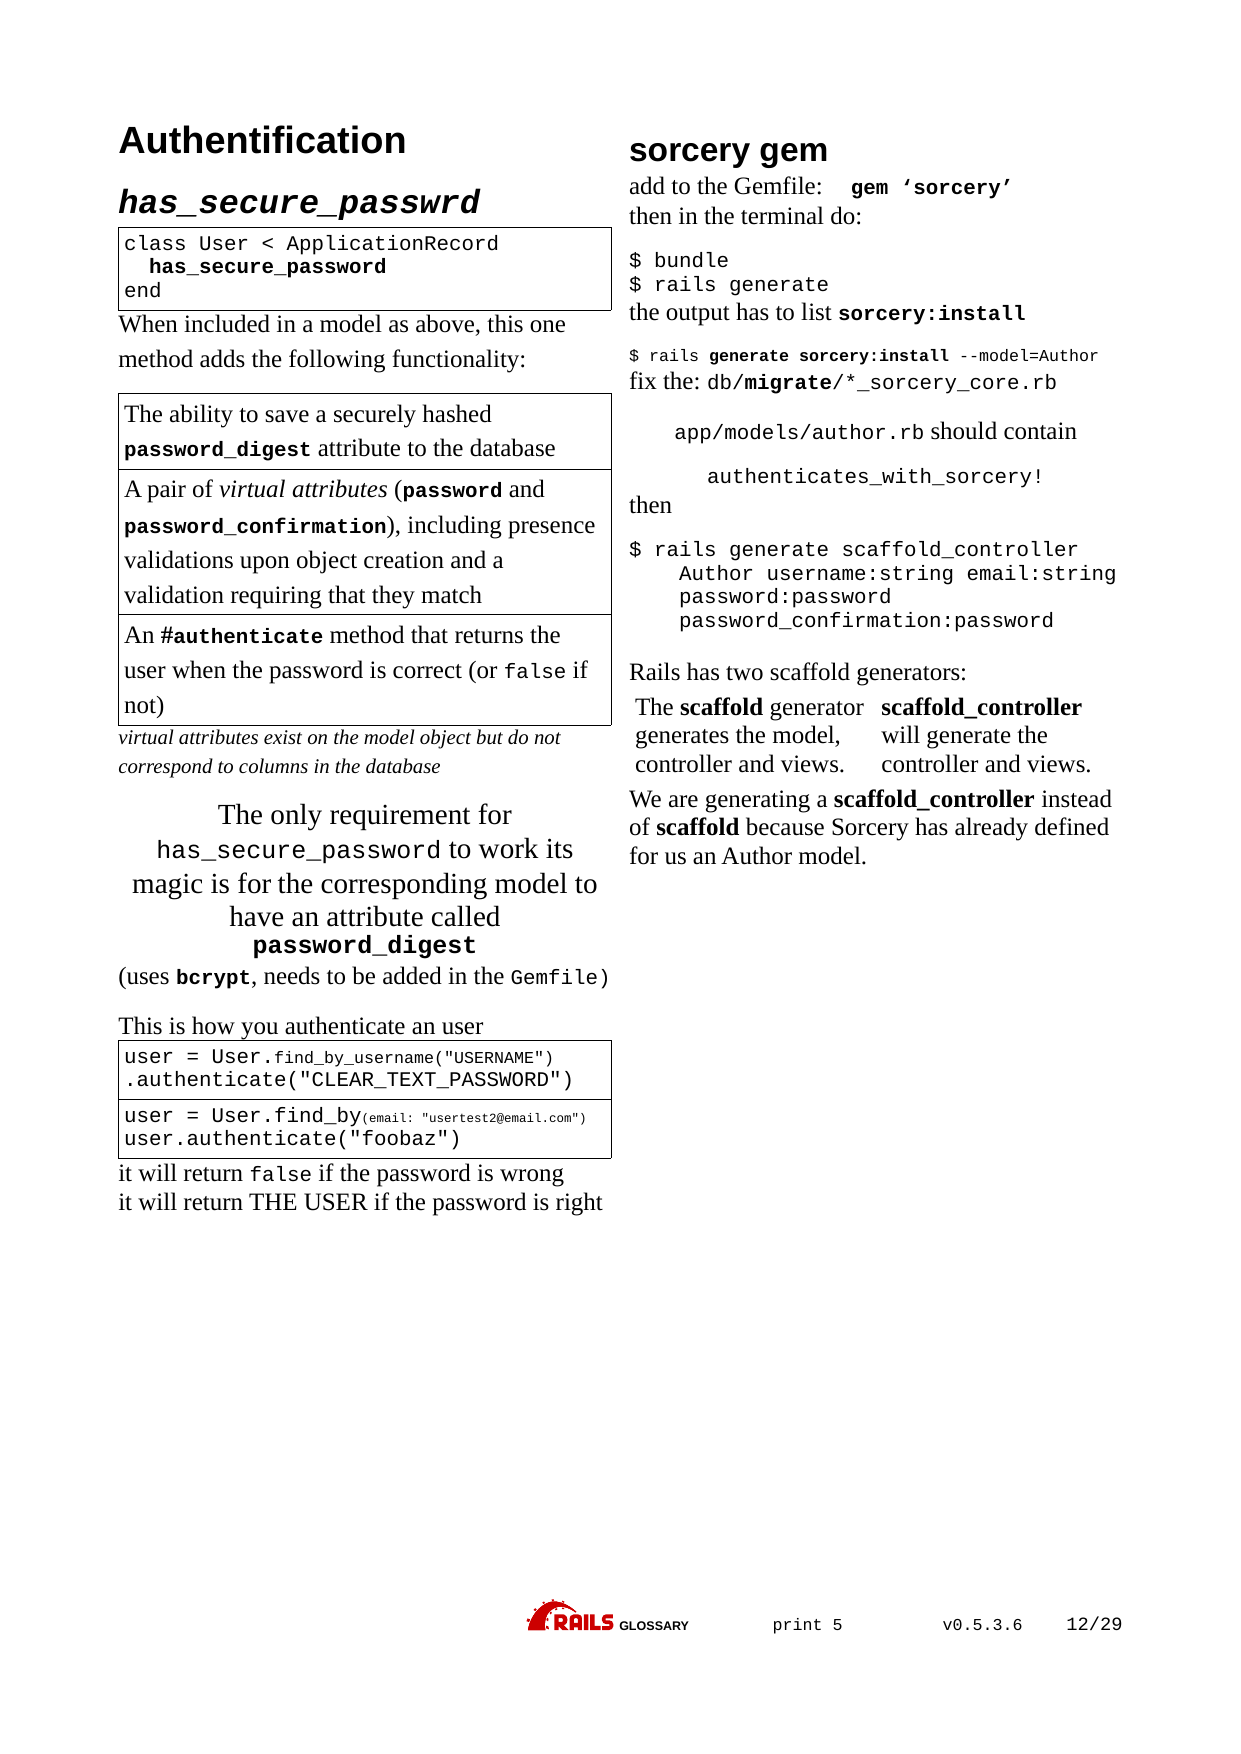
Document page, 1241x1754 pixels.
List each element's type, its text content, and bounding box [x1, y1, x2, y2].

text it will return THE USER if the password is right [118, 1187, 611, 1216]
text When included in a model as above, this one method adds the following functionality: [118, 311, 611, 373]
text $ rails generate sorcery:install --model=Author [629, 347, 1122, 366]
text (uses bcrypt, needs to be added in the Gemfile) [118, 961, 611, 991]
subtitle has_secure_passwrd [118, 186, 611, 224]
text then [629, 490, 1122, 519]
text then in the terminal do: [629, 201, 1122, 230]
text Author username:string email:string [629, 563, 1122, 586]
table_header The ability to save a securely hashed password_digest attribute to the database [119, 394, 611, 469]
text password_confirmation:password [629, 610, 1122, 633]
subtitle sorcery gem [629, 130, 1122, 168]
text This is how you authenticate an user [118, 1011, 611, 1040]
text Rails has two scaffold generators: [629, 657, 1122, 686]
table_cell A pair of virtual attributes (password and password_confirmation), including presence validations upon object creation and a validation requiring that they match [119, 470, 611, 614]
subtitle Authentification [118, 118, 611, 162]
text the output has to list sorcery:install [629, 297, 1122, 327]
text $ rails generate scaffold_controller [629, 539, 1122, 563]
text add to the Gemfile: gem ‘sorcery’ [629, 171, 1122, 201]
text it will return false if the password is wrong [118, 1159, 611, 1187]
text password:password [629, 586, 1122, 610]
text $ bundle [629, 250, 1122, 274]
text We are generating a scaffold_controller instead of scaffold because Sorcery has already defined [629, 784, 1122, 841]
text authenticates_with_sorcery! [629, 466, 1122, 490]
table_cell user = User.find_by(email: "usertest2@email.com") user.authenticate("foobaz") [119, 1100, 611, 1158]
text fix the: db/migrate/*_sorcery_core.rb [629, 366, 1122, 396]
text for us an Author model. [629, 841, 1122, 870]
table_header class User < ApplicationRecord has_secure_password end [119, 228, 611, 309]
table_header The scaffold generator generates the model, controller and views. [629, 686, 875, 784]
text app/models/author.rb should contain [629, 416, 1122, 446]
text $ rails generate [629, 274, 1122, 297]
table_cell An #authenticate method that returns the user when the password is correct (or false if not) [119, 615, 611, 725]
text The only requirement for has_secure_password to work its magic is for the corresponding model to have an attribute called password_digest [118, 797, 611, 961]
text virtual attributes exist on the model object but do not correspond to columns in the database [118, 726, 611, 778]
table_header user = User.find_by_username("USERNAME") .authenticate("CLEAR_TEXT_PASSWORD") [119, 1041, 611, 1099]
table_header scaffold_controller will generate the controller and views. [875, 686, 1122, 784]
